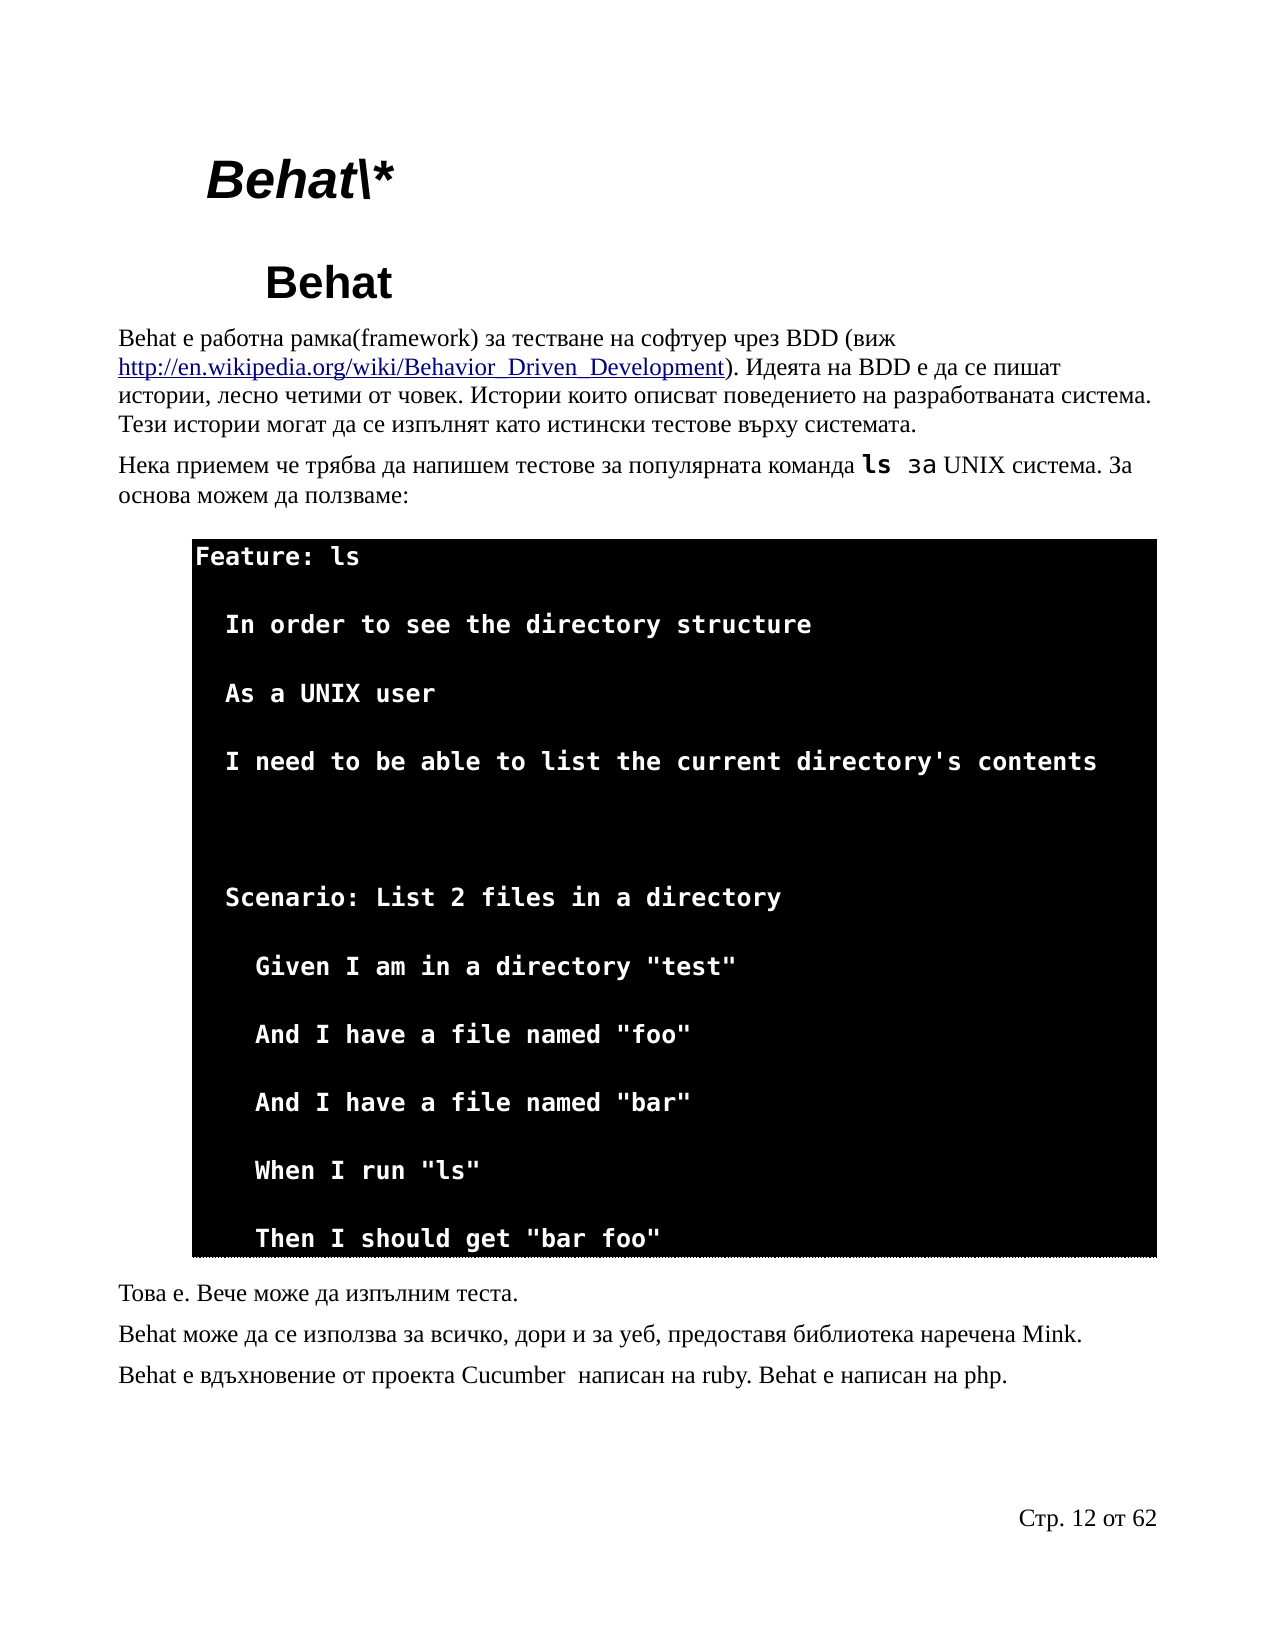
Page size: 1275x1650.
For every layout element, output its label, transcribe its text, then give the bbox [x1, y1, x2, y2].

text And I have a file named "bar" [192, 1085, 1157, 1117]
text Behat е вдъхновение от проекта Cucumber написан на ruby. Behat е написан на php. [118, 1360, 1157, 1389]
text Feature: ls [192, 539, 1157, 571]
subtitle Behat\* [206, 148, 1157, 210]
text Behat може да се използва за всичко, дори и за уеб, предоставя библиотека наречена Mink. [118, 1319, 1157, 1348]
text In order to see the directory structure [192, 607, 1157, 640]
text I need to be able to list the current directory's contents [192, 744, 1157, 776]
text Това е. Вече може да изпълним теста. [118, 1278, 1157, 1307]
subtitle Behat [265, 255, 1157, 308]
text Нека приемем че трябва да напишем тестове за популярната команда ls за UNIX система. За основа можем да ползваме: [118, 451, 1157, 509]
text And I have a file named "foo" [192, 1017, 1157, 1049]
text When I run "ls" [192, 1153, 1157, 1186]
text Behat е работна рамка(framework) за тестване на софтуер чрез BDD (виж http://en.wikipedia.org/wiki/Behavior_Driven_Development). Идеята на BDD е да се пишат истории, лесно четими от човек. Истории които описват поведението на разработваната система. Тези истории могат да се изпълнят като истински тестове върху системата. [118, 323, 1157, 438]
text As a UNIX user [192, 676, 1157, 708]
text Scenario: List 2 files in a directory [192, 880, 1157, 913]
text Then I should get "bar foo" [192, 1221, 1157, 1257]
text Given I am in a directory "test" [192, 948, 1157, 981]
